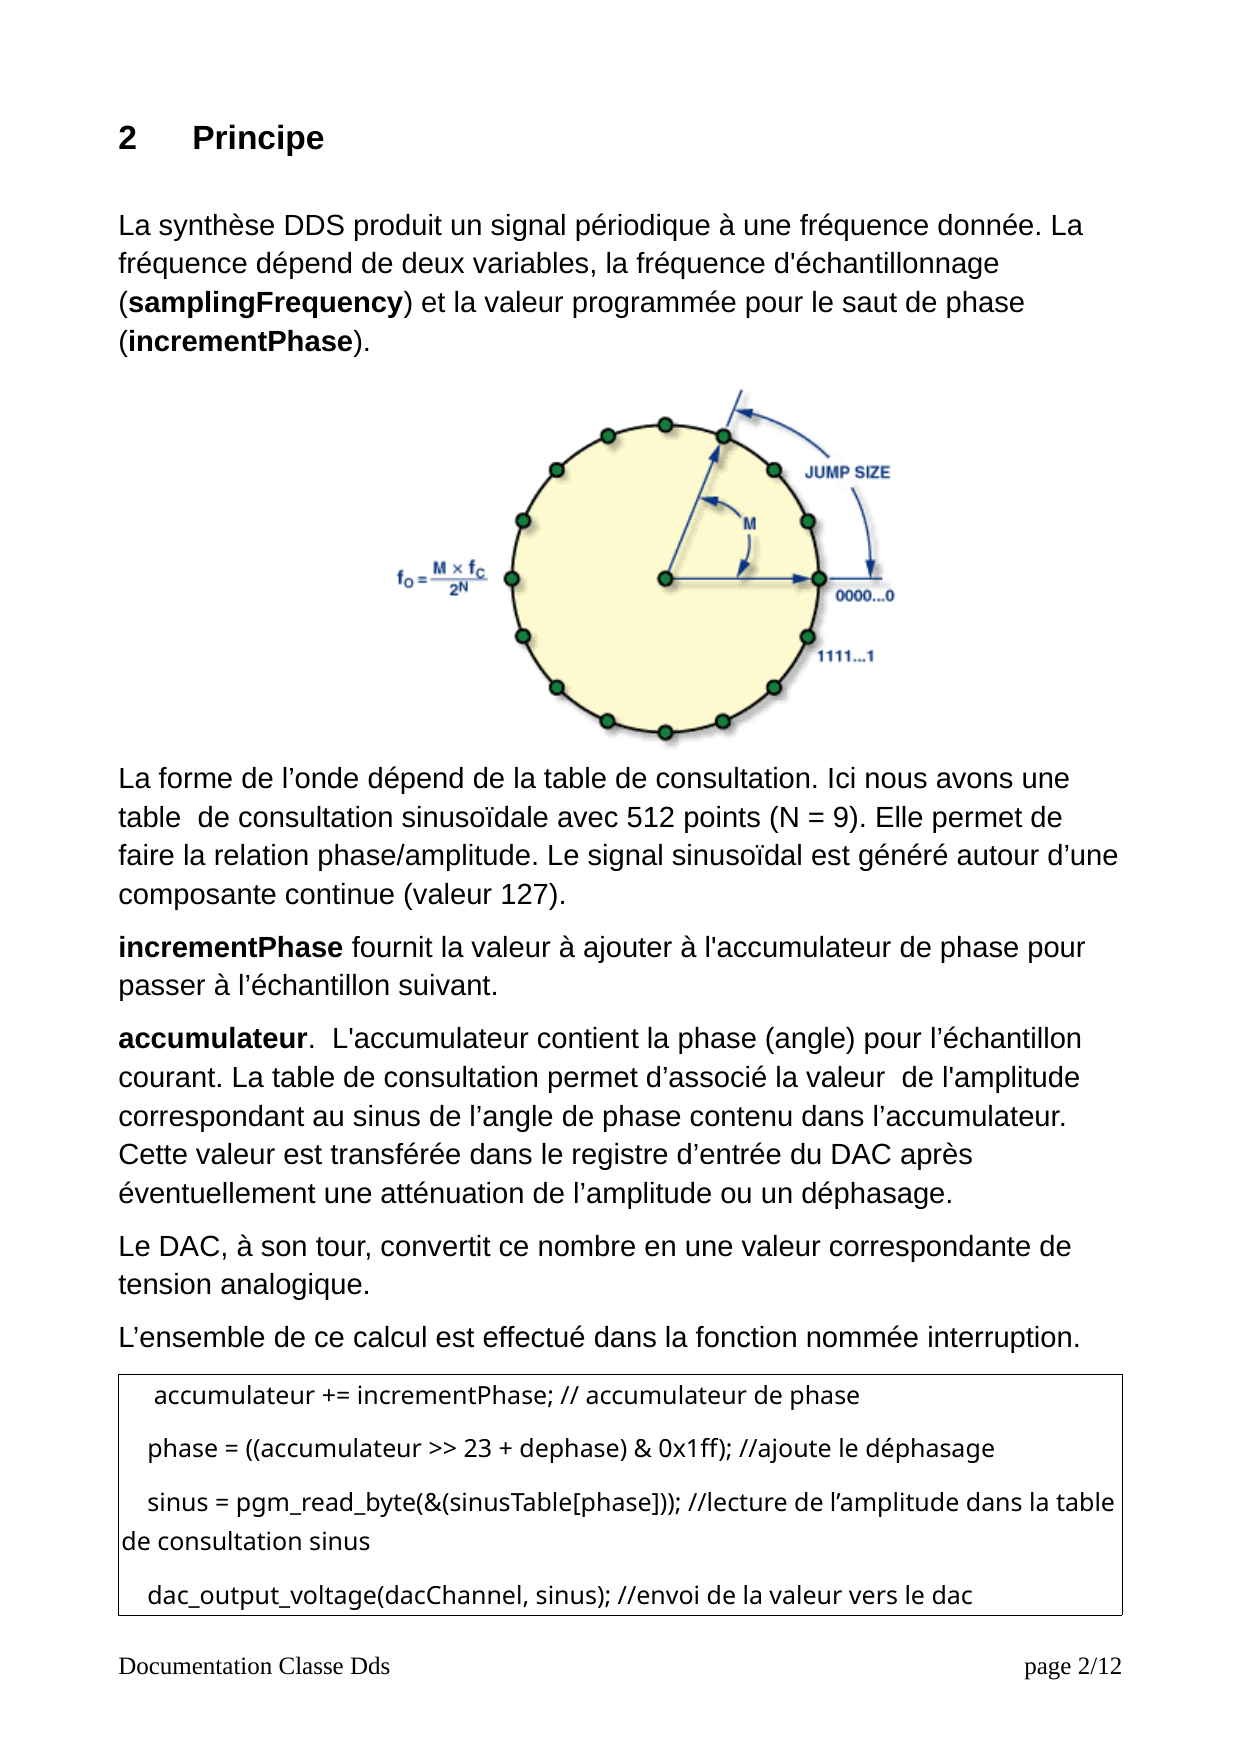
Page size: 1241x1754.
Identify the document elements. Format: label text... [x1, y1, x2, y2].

text La forme de l’onde dépend de la table de consultation. Ici nous avons une table de consultation sinusoïdale avec 512 points (N = 9). Elle permet de faire la relation phase/amplitude. Le signal sinusoïdal est généré autour d’une composante continue (valeur 127). [118, 757, 1122, 910]
text sinus = pgm_read_byte(&(sinusTable[phase])); //lecture de l’amplitude dans la table de consultation sinus [119, 1482, 1122, 1558]
text phase = ((accumulateur >> 23 + dephase) & 0x1ff); //ajoute le déphasage [119, 1428, 1122, 1465]
text L’ensemble de ce calcul est effectué dans la fonction nommée interruption. [118, 1321, 1122, 1354]
text La synthèse DDS produit un signal périodique à une fréquence donnée. La fréquence dépend de deux variables, la fréquence d'échantillonnage (samplingFrequency) et la valeur programmée pour le saut de phase (incrementPhase). [118, 208, 1122, 357]
text Le DAC, à son tour, convertit ce nombre en une valeur correspondante de tension analogique. [118, 1229, 1122, 1301]
text accumulateur. L'accumulateur contient la phase (angle) pour l’échantillon courant. La table de consultation permet d’associé la valeur de l'amplitude correspondant au sinus de l’angle de phase contenu dans l’accumulateur. Cette valeur est transférée dans le registre d’entrée du DAC après éventuellement une atténuation de l’amplitude ou un déphasage. [118, 1022, 1122, 1209]
text dac_output_voltage(dacChannel, sinus); //envoi de la valeur vers le dac [119, 1575, 1122, 1615]
text incrementPhase fournit la valeur à ajouter à l'accumulateur de phase pour passer à l’échantillon suivant. [118, 930, 1122, 1002]
picture [313, 359, 989, 757]
subtitle Principe [118, 118, 1122, 195]
text accumulateur += incrementPhase; // accumulateur de phase [119, 1375, 1122, 1411]
